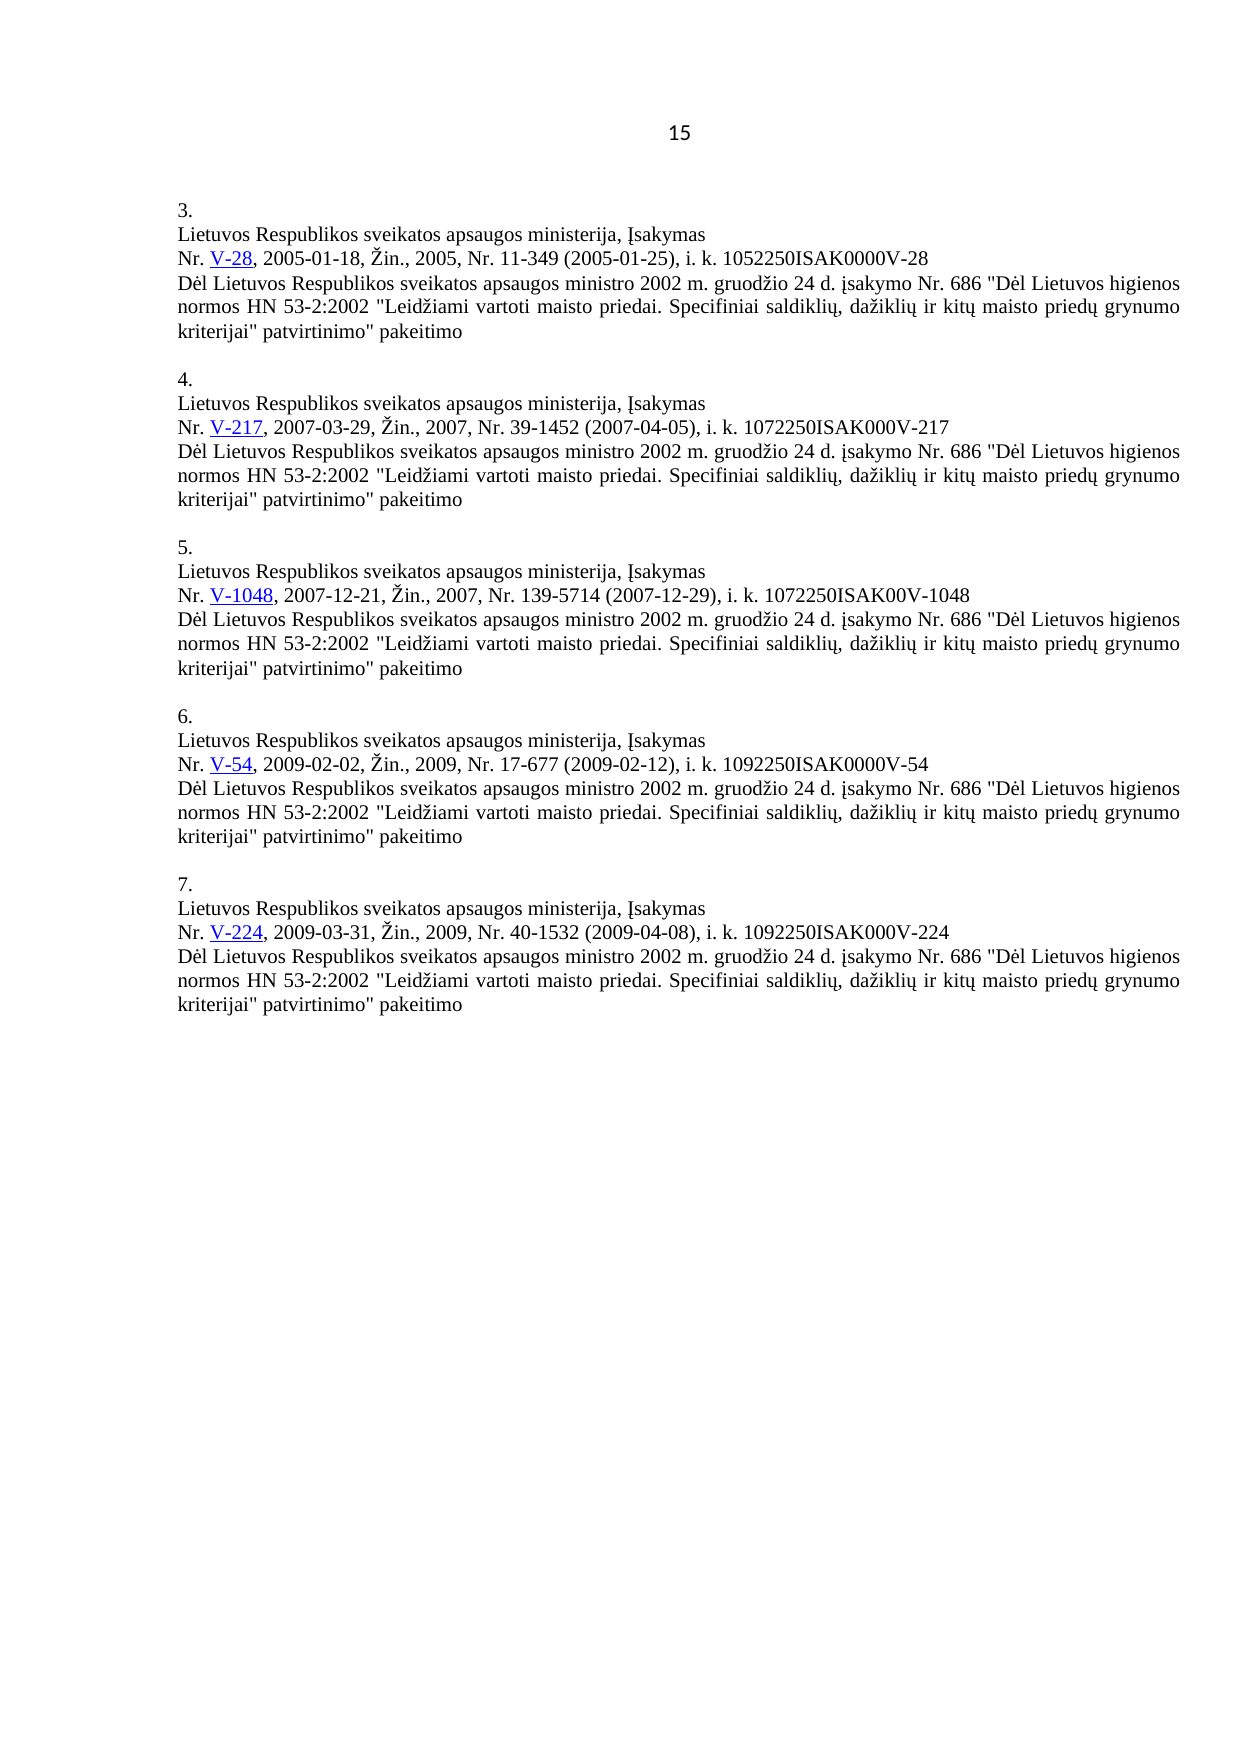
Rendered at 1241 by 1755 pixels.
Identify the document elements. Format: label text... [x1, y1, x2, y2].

text Nr. V-54, 2009-02-02, Žin., 2009, Nr. 17-677 (2009-02-12), i. k. 1092250ISAK0000V-54 [177, 752, 1181, 776]
text Lietuvos Respublikos sveikatos apsaugos ministerija, Įsakymas [177, 222, 1181, 246]
text Lietuvos Respublikos sveikatos apsaugos ministerija, Įsakymas [177, 391, 1181, 415]
text Nr. V-1048, 2007-12-21, Žin., 2007, Nr. 139-5714 (2007-12-29), i. k. 1072250ISAK00V-1048 [177, 583, 1181, 607]
text Dėl Lietuvos Respublikos sveikatos apsaugos ministro 2002 m. gruodžio 24 d. įsakymo Nr. 686 "Dėl Lietuvos higienos normos HN 53-2:2002 "Leidžiami vartoti maisto priedai. Specifiniai saldiklių, dažiklių ir kitų maisto priedų grynumo kriterijai" patvirtinimo" pakeitimo [177, 439, 1181, 511]
text 4. [177, 367, 1181, 391]
text Lietuvos Respublikos sveikatos apsaugos ministerija, Įsakymas [177, 728, 1181, 752]
text Nr. V-224, 2009-03-31, Žin., 2009, Nr. 40-1532 (2009-04-08), i. k. 1092250ISAK000V-224 [177, 920, 1181, 944]
text Lietuvos Respublikos sveikatos apsaugos ministerija, Įsakymas [177, 559, 1181, 583]
text 3. [177, 198, 1181, 222]
text Dėl Lietuvos Respublikos sveikatos apsaugos ministro 2002 m. gruodžio 24 d. įsakymo Nr. 686 "Dėl Lietuvos higienos normos HN 53-2:2002 "Leidžiami vartoti maisto priedai. Specifiniai saldiklių, dažiklių ir kitų maisto priedų grynumo kriterijai" patvirtinimo" pakeitimo [177, 270, 1181, 343]
text Nr. V-217, 2007-03-29, Žin., 2007, Nr. 39-1452 (2007-04-05), i. k. 1072250ISAK000V-217 [177, 415, 1181, 439]
text Dėl Lietuvos Respublikos sveikatos apsaugos ministro 2002 m. gruodžio 24 d. įsakymo Nr. 686 "Dėl Lietuvos higienos normos HN 53-2:2002 "Leidžiami vartoti maisto priedai. Specifiniai saldiklių, dažiklių ir kitų maisto priedų grynumo kriterijai" patvirtinimo" pakeitimo [177, 776, 1181, 848]
text Lietuvos Respublikos sveikatos apsaugos ministerija, Įsakymas [177, 896, 1181, 920]
text Dėl Lietuvos Respublikos sveikatos apsaugos ministro 2002 m. gruodžio 24 d. įsakymo Nr. 686 "Dėl Lietuvos higienos normos HN 53-2:2002 "Leidžiami vartoti maisto priedai. Specifiniai saldiklių, dažiklių ir kitų maisto priedų grynumo kriterijai" patvirtinimo" pakeitimo [177, 607, 1181, 679]
text Dėl Lietuvos Respublikos sveikatos apsaugos ministro 2002 m. gruodžio 24 d. įsakymo Nr. 686 "Dėl Lietuvos higienos normos HN 53-2:2002 "Leidžiami vartoti maisto priedai. Specifiniai saldiklių, dažiklių ir kitų maisto priedų grynumo kriterijai" patvirtinimo" pakeitimo [177, 944, 1181, 1016]
text 6. [177, 703, 1181, 728]
text 5. [177, 535, 1181, 559]
text Nr. V-28, 2005-01-18, Žin., 2005, Nr. 11-349 (2005-01-25), i. k. 1052250ISAK0000V-28 [177, 246, 1181, 270]
text 7. [177, 872, 1181, 896]
